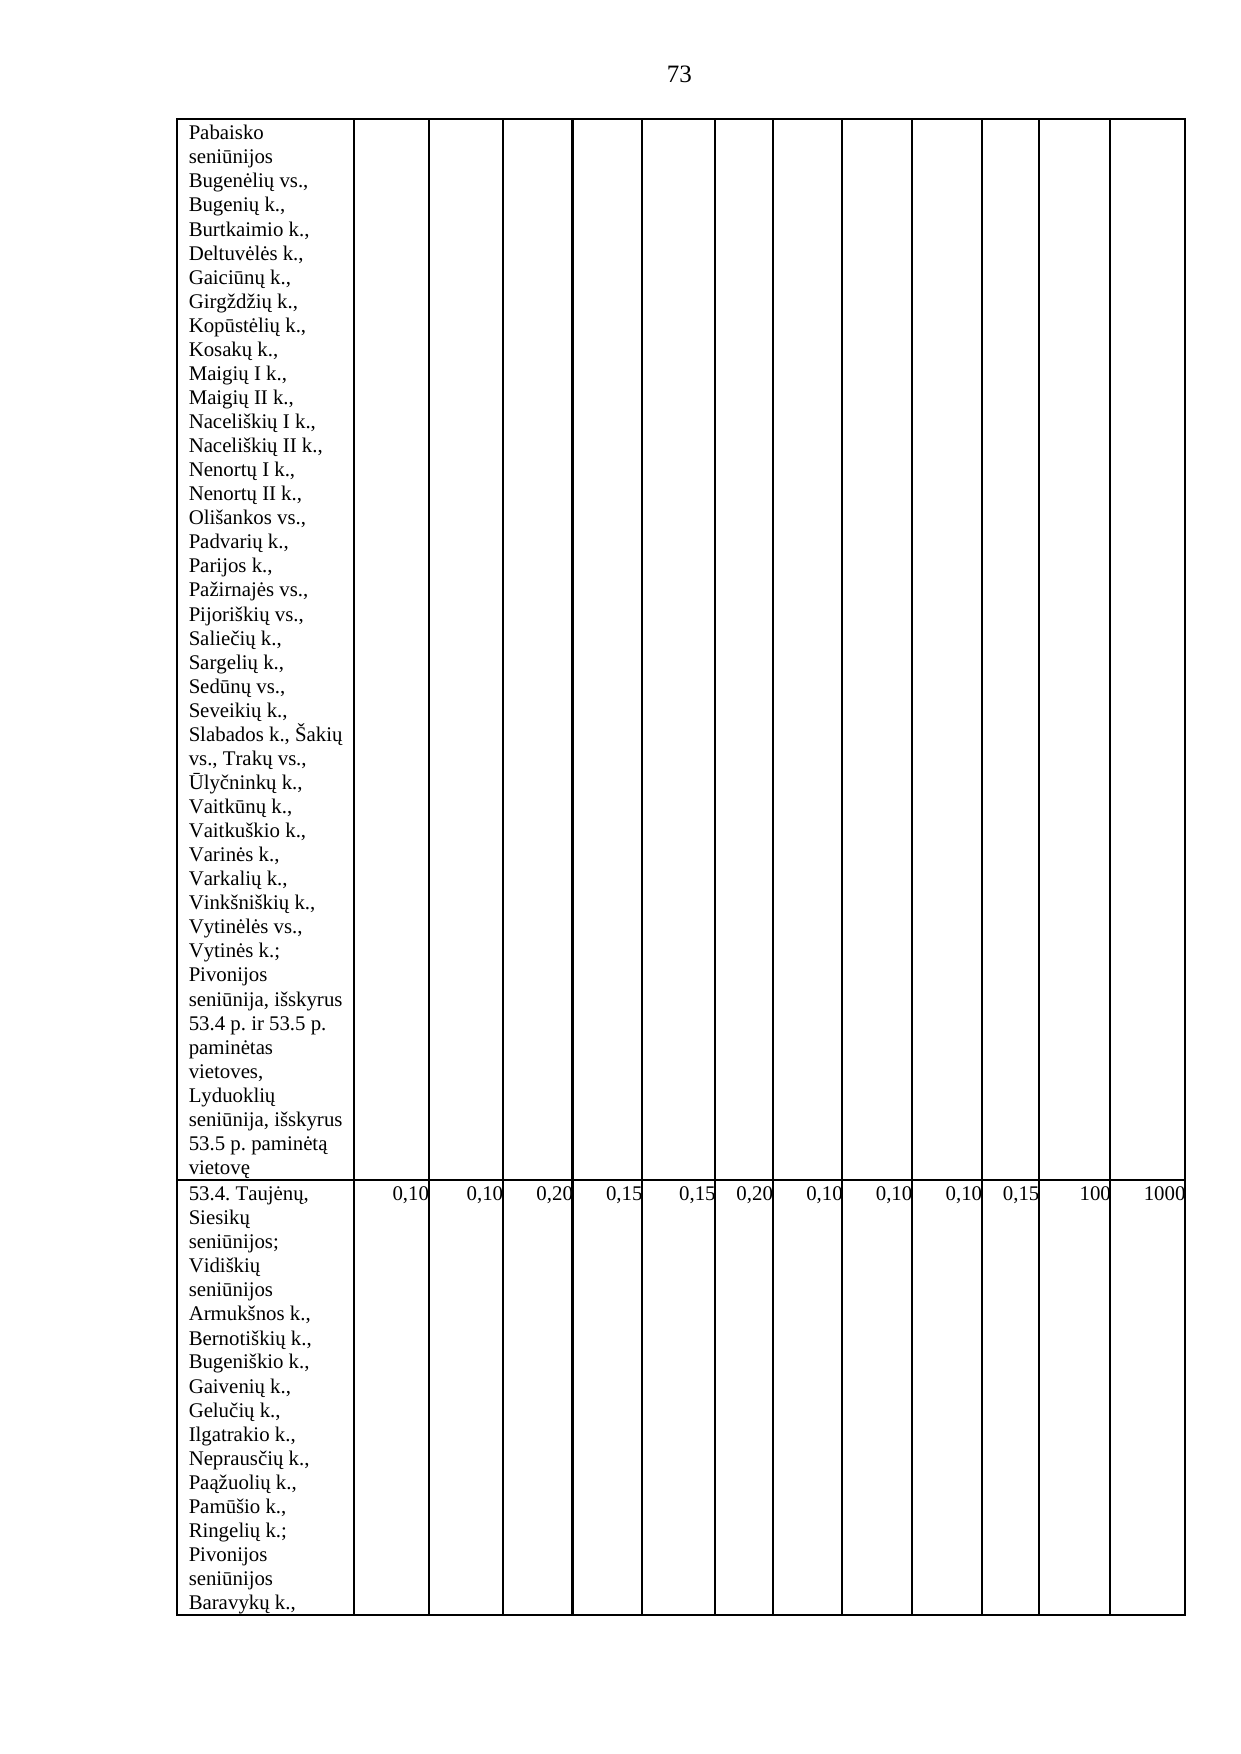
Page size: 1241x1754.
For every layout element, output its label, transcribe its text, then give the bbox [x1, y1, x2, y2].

table_cell 0,15 [643, 1181, 714, 1614]
table_cell [504, 120, 571, 1179]
table_cell [574, 120, 641, 1179]
table_cell [1040, 120, 1109, 1179]
table_cell [430, 120, 502, 1179]
table_cell [643, 120, 714, 1179]
table_cell [355, 120, 428, 1179]
table_cell [716, 120, 772, 1179]
table_cell [774, 120, 841, 1179]
table_cell 0,10 [430, 1181, 502, 1614]
table_cell [843, 120, 911, 1179]
table_cell [983, 120, 1038, 1179]
table_cell 0,15 [983, 1181, 1038, 1614]
table_cell 0,10 [774, 1181, 841, 1614]
table_cell 0,10 [913, 1181, 981, 1614]
table_cell 0,10 [355, 1181, 428, 1614]
table_cell 0,20 [504, 1181, 571, 1614]
table_cell 0,10 [843, 1181, 911, 1614]
table_cell [1111, 120, 1184, 1179]
table_cell [913, 120, 981, 1179]
table_cell 1000 [1111, 1181, 1184, 1614]
table_cell 0,20 [716, 1181, 772, 1614]
table_cell 0,15 [574, 1181, 641, 1614]
table_cell Pabaisko seniūnijos Bugenėlių vs., Bugenių k., Burtkaimio k., Deltuvėlės k., Gaiciūnų k., Girgždžių k., Kopūstėlių k., Kosakų k., Maigių I k., Maigių II k., Naceliškių I k., Naceliškių II k., Nenortų I k., Nenortų II k., Olišankos vs., Padvarių k., Parijos k., Pažirnajės vs., Pijoriškių vs., Saliečių k., Sargelių k., Sedūnų vs., Seveikių k., Slabados k., Šakių vs., Trakų vs., Ūlyčninkų k., Vaitkūnų k., Vaitkuškio k., Varinės k., Varkalių k., Vinkšniškių k., Vytinėlės vs., Vytinės k.; Pivonijos seniūnija, išskyrus 53.4 p. ir 53.5 p. paminėtas vietoves, Lyduoklių seniūnija, išskyrus 53.5 p. paminėtą vietovę [178, 120, 353, 1179]
table_cell 100 [1040, 1181, 1109, 1614]
table_cell 53.4. Taujėnų, Siesikų seniūnijos; Vidiškių seniūnijos Armukšnos k., Bernotiškių k., Bugeniškio k., Gaivenių k., Gelučių k., Ilgatrakio k., Neprausčių k., Paąžuolių k., Pamūšio k., Ringelių k.; Pivonijos seniūnijos Baravykų k., [178, 1181, 353, 1614]
